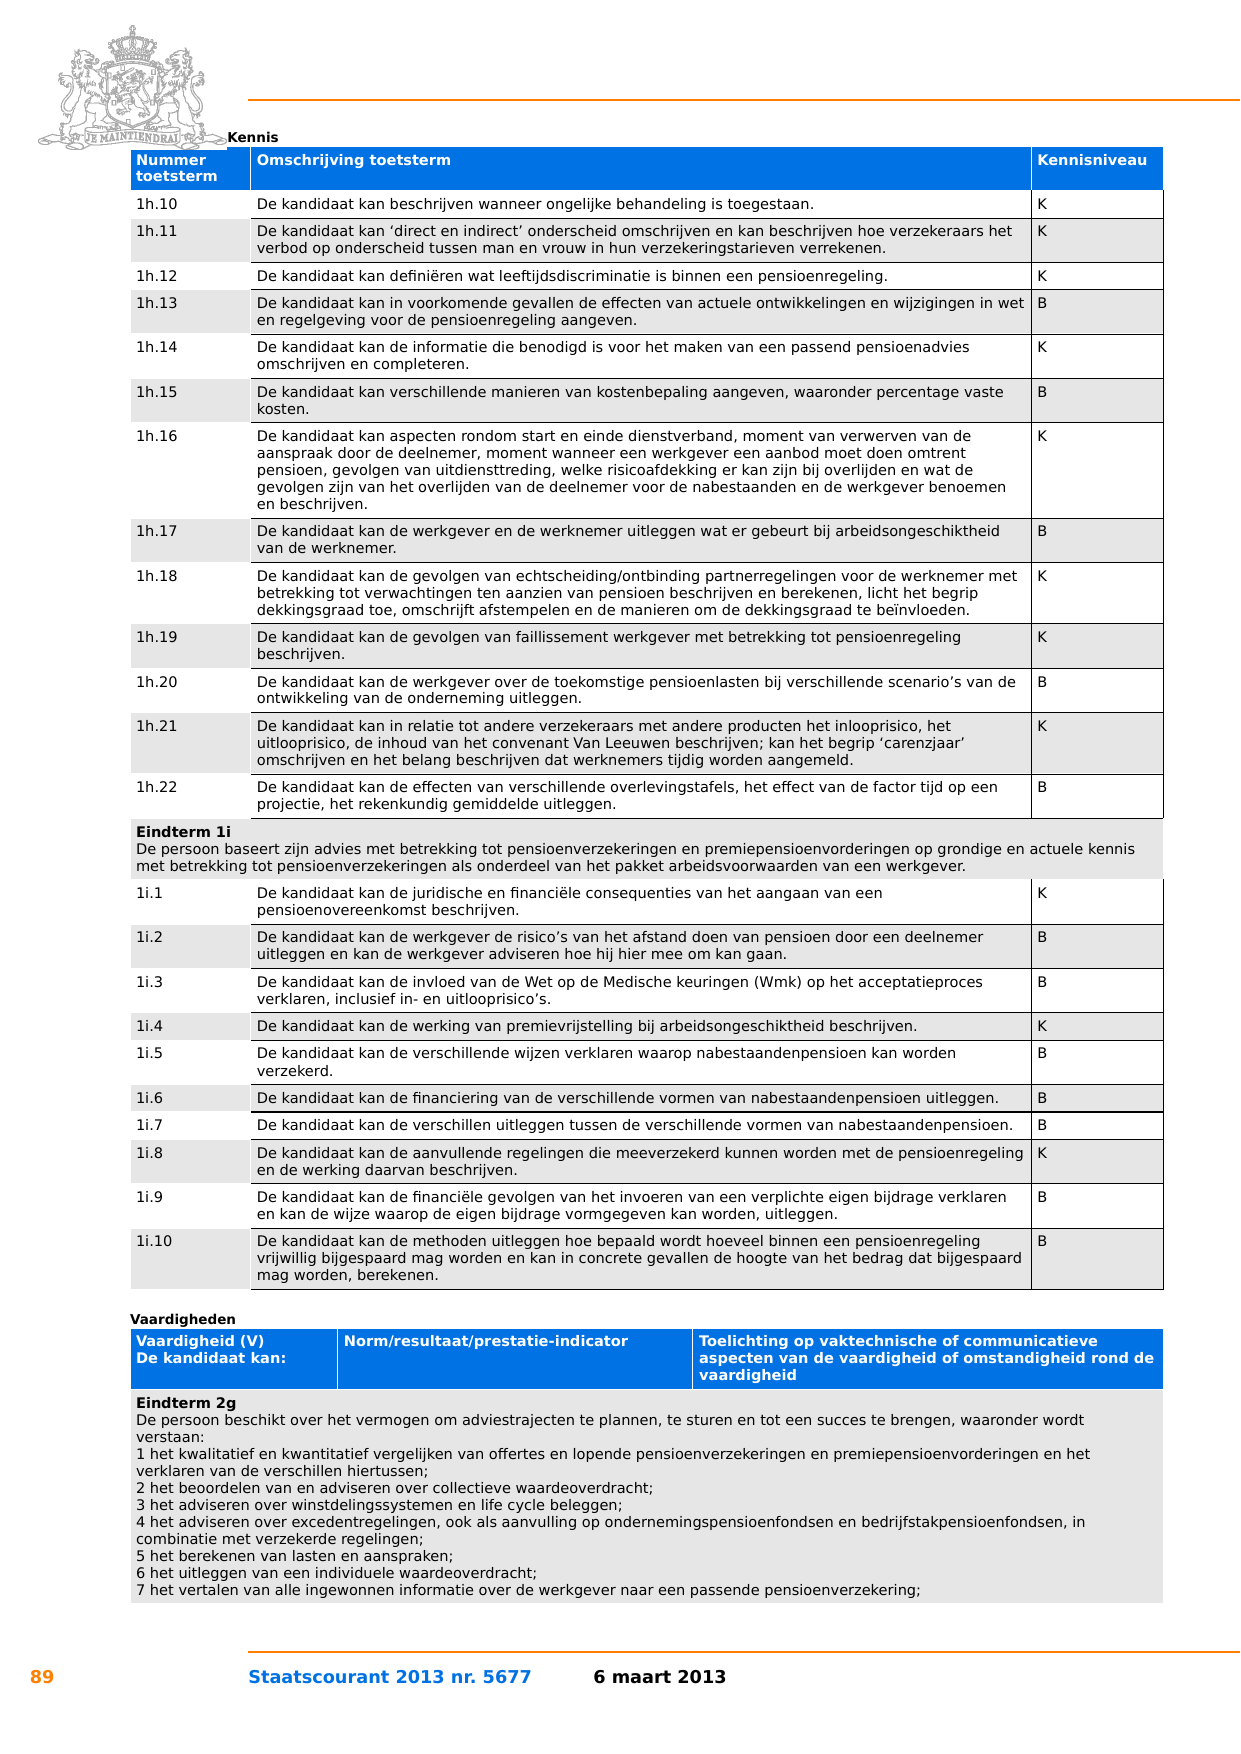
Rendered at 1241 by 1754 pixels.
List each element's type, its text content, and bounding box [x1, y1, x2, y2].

table_cell De kandidaat kan de werkgever en de werknemer uitleggen wat er gebeurt bij arbeidsongeschiktheid van de werknemer. [251, 519, 1031, 562]
table_cell B [1032, 1184, 1163, 1228]
table_header Kennis [227, 130, 1163, 146]
table_cell De kandidaat kan definiëren wat leeftijdsdiscriminatie is binnen een pensioenregeling. [251, 263, 1031, 289]
table_cell 1i.5 [131, 1041, 250, 1084]
table_cell De kandidaat kan de informatie die benodigd is voor het maken van een passend pensioenadvies omschrijven en completeren. [251, 335, 1031, 378]
table_cell B [1032, 1085, 1163, 1111]
table_cell 1i.7 [131, 1113, 250, 1139]
table_cell 1h.18 [131, 563, 250, 623]
table_cell De kandidaat kan de invloed van de Wet op de Medische keuringen (Wmk) op het acceptatieproces verklaren, inclusief in- en uitlooprisico’s. [251, 969, 1031, 1012]
table_cell B [1032, 379, 1163, 422]
table_cell K [1032, 263, 1163, 289]
table_cell Toelichting op vaktechnische of communicatieve aspecten van de vaardigheid of omstandigheid rond de vaardigheid [693, 1329, 1163, 1389]
table_cell B [1032, 290, 1163, 333]
table_cell 1h.14 [131, 335, 250, 378]
table_cell 1h.12 [131, 263, 250, 289]
table_cell De kandidaat kan de verschillen uitleggen tussen de verschillende vormen van nabestaandenpensioen. [251, 1113, 1031, 1139]
table_header Vaardigheden [130, 1312, 1163, 1328]
table_cell 1i.4 [131, 1013, 250, 1040]
table_cell De kandidaat kan de financiële gevolgen van het invoeren van een verplichte eigen bijdrage verklaren en kan de wijze waarop de eigen bijdrage vormgegeven kan worden, uitleggen. [251, 1184, 1031, 1228]
table_cell 1i.8 [131, 1140, 250, 1183]
table_cell 1h.11 [131, 219, 250, 262]
table_cell 1i.6 [131, 1085, 250, 1111]
table_cell K [1032, 219, 1163, 262]
table_cell K [1032, 1140, 1163, 1183]
table_cell 1i.9 [131, 1184, 250, 1228]
table_cell Vaardigheid (V) De kandidaat kan: [131, 1329, 337, 1389]
table_cell De kandidaat kan de werking van premievrijstelling bij arbeidsongeschiktheid beschrijven. [251, 1013, 1031, 1040]
table_cell De kandidaat kan verschillende manieren van kostenbepaling aangeven, waaronder percentage vaste kosten. [251, 379, 1031, 422]
table_cell 1h.22 [131, 775, 250, 818]
table_cell De kandidaat kan ‘direct en indirect’ onderscheid omschrijven en kan beschrijven hoe verzekeraars het verbod op onderscheid tussen man en vrouw in hun verzekeringstarieven verrekenen. [251, 219, 1031, 262]
table_cell K [1032, 563, 1163, 623]
table_cell De kandidaat kan de financiering van de verschillende vormen van nabestaandenpensioen uitleggen. [251, 1085, 1031, 1111]
table_cell De kandidaat kan de methoden uitleggen hoe bepaald wordt hoeveel binnen een pensioenregeling vrijwillig bijgespaard mag worden en kan in concrete gevallen de hoogte van het bedrag dat bijgespaard mag worden, berekenen. [251, 1229, 1031, 1289]
table_cell Eindterm 2g De persoon beschikt over het vermogen om adviestrajecten te plannen, te sturen en tot een succes te brengen, waaronder wordt verstaan: 1 het kwalitatief en kwantitatief vergelijken van offertes en lopende pensioenverzekeringen en premiepensioenvorderingen en het verklaren van de verschillen hiertussen; 2 het beoordelen van en adviseren over collectieve waardeoverdracht; 3 het adviseren over winstdelingssystemen en life cycle beleggen; 4 het adviseren over excedentregelingen, ook als aanvulling op ondernemingspensioenfondsen en bedrijfstakpensioenfondsen, in combinatie met verzekerde regelingen; 5 het berekenen van lasten en aanspraken; 6 het uitleggen van een individuele waardeoverdracht; 7 het vertalen van alle ingewonnen informatie over de werkgever naar een passende pensioenverzekering; [131, 1390, 1163, 1603]
table_cell De kandidaat kan in voorkomende gevallen de effecten van actuele ontwikkelingen en wijzigingen in wet en regelgeving voor de pensioenregeling aangeven. [251, 290, 1031, 333]
table_cell De kandidaat kan de aanvullende regelingen die meeverzekerd kunnen worden met de pensioenregeling en de werking daarvan beschrijven. [251, 1140, 1031, 1183]
table_cell 1h.17 [131, 519, 250, 562]
table_cell 1h.16 [131, 423, 250, 518]
table_cell De kandidaat kan de gevolgen van faillissement werkgever met betrekking tot pensioenregeling beschrijven. [251, 624, 1031, 668]
table_cell 1h.20 [131, 669, 250, 712]
table_cell 1i.10 [131, 1229, 250, 1289]
table_cell 1i.3 [131, 969, 250, 1012]
table_cell 1i.1 [131, 880, 250, 923]
table_cell De kandidaat kan de werkgever over de toekomstige pensioenlasten bij verschillende scenario’s van de ontwikkeling van de onderneming uitleggen. [251, 669, 1031, 712]
table_cell B [1032, 1229, 1163, 1289]
table_cell B [1032, 775, 1163, 818]
table_cell 1h.15 [131, 379, 250, 422]
table_cell B [1032, 1041, 1163, 1084]
table_cell K [1032, 191, 1163, 217]
table_cell K [1032, 713, 1163, 773]
table_cell B [1032, 669, 1163, 712]
table_cell De kandidaat kan de gevolgen van echtscheiding/ontbinding partnerregelingen voor de werknemer met betrekking tot verwachtingen ten aanzien van pensioen beschrijven en berekenen, licht het begrip dekkingsgraad toe, omschrijft afstempelen en de manieren om de dekkingsgraad te beïnvloeden. [251, 563, 1031, 623]
table_cell 1h.21 [131, 713, 250, 773]
table_cell De kandidaat kan de werkgever de risico’s van het afstand doen van pensioen door een deelnemer uitleggen en kan de werkgever adviseren hoe hij hier mee om kan gaan. [251, 925, 1031, 968]
table_cell K [1032, 423, 1163, 518]
table_cell B [1032, 519, 1163, 562]
table_cell K [1032, 1013, 1163, 1040]
table_cell 1h.10 [131, 191, 250, 217]
table_cell De kandidaat kan de verschillende wijzen verklaren waarop nabestaandenpensioen kan worden verzekerd. [251, 1041, 1031, 1084]
table_cell B [1032, 969, 1163, 1012]
table_cell 1h.13 [131, 290, 250, 333]
table_cell Kennisniveau [1032, 147, 1163, 190]
table_cell Eindterm 1i De persoon baseert zijn advies met betrekking tot pensioenverzekeringen en premiepensioenvorderingen op grondige en actuele kennis met betrekking tot pensioenverzekeringen als onderdeel van het pakket arbeidsvoorwaarden van een werkgever. [131, 819, 1163, 879]
table_cell De kandidaat kan aspecten rondom start en einde dienstverband, moment van verwerven van de aanspraak door de deelnemer, moment wanneer een werkgever een aanbod moet doen omtrent pensioen, gevolgen van uitdiensttreding, welke risicoafdekking er kan zijn bij overlijden en wat de gevolgen zijn van het overlijden van de deelnemer voor de nabestaanden en de werkgever benoemen en beschrijven. [251, 423, 1031, 518]
table_cell Norm/resultaat/prestatie-indicator [338, 1329, 692, 1389]
table_cell Omschrijving toetsterm [251, 147, 1031, 190]
table_cell De kandidaat kan de juridische en financiële consequenties van het aangaan van een pensioenovereenkomst beschrijven. [251, 880, 1031, 923]
table_cell K [1032, 624, 1163, 668]
table_cell De kandidaat kan in relatie tot andere verzekeraars met andere producten het inlooprisico, het uitlooprisico, de inhoud van het convenant Van Leeuwen beschrijven; kan het begrip ‘carenzjaar’ omschrijven en het belang beschrijven dat werknemers tijdig worden aangemeld. [251, 713, 1031, 773]
table_cell 1i.2 [131, 925, 250, 968]
table_cell De kandidaat kan beschrijven wanneer ongelijke behandeling is toegestaan. [251, 191, 1031, 217]
picture [38, 25, 227, 150]
table_cell Nummer toetsterm [131, 147, 250, 190]
table_cell De kandidaat kan de effecten van verschillende overlevingstafels, het effect van de factor tijd op een projectie, het rekenkundig gemiddelde uitleggen. [251, 775, 1031, 818]
table_cell K [1032, 880, 1163, 923]
table_cell B [1032, 925, 1163, 968]
table_cell K [1032, 335, 1163, 378]
table_cell B [1032, 1113, 1163, 1139]
table_cell 1h.19 [131, 624, 250, 668]
